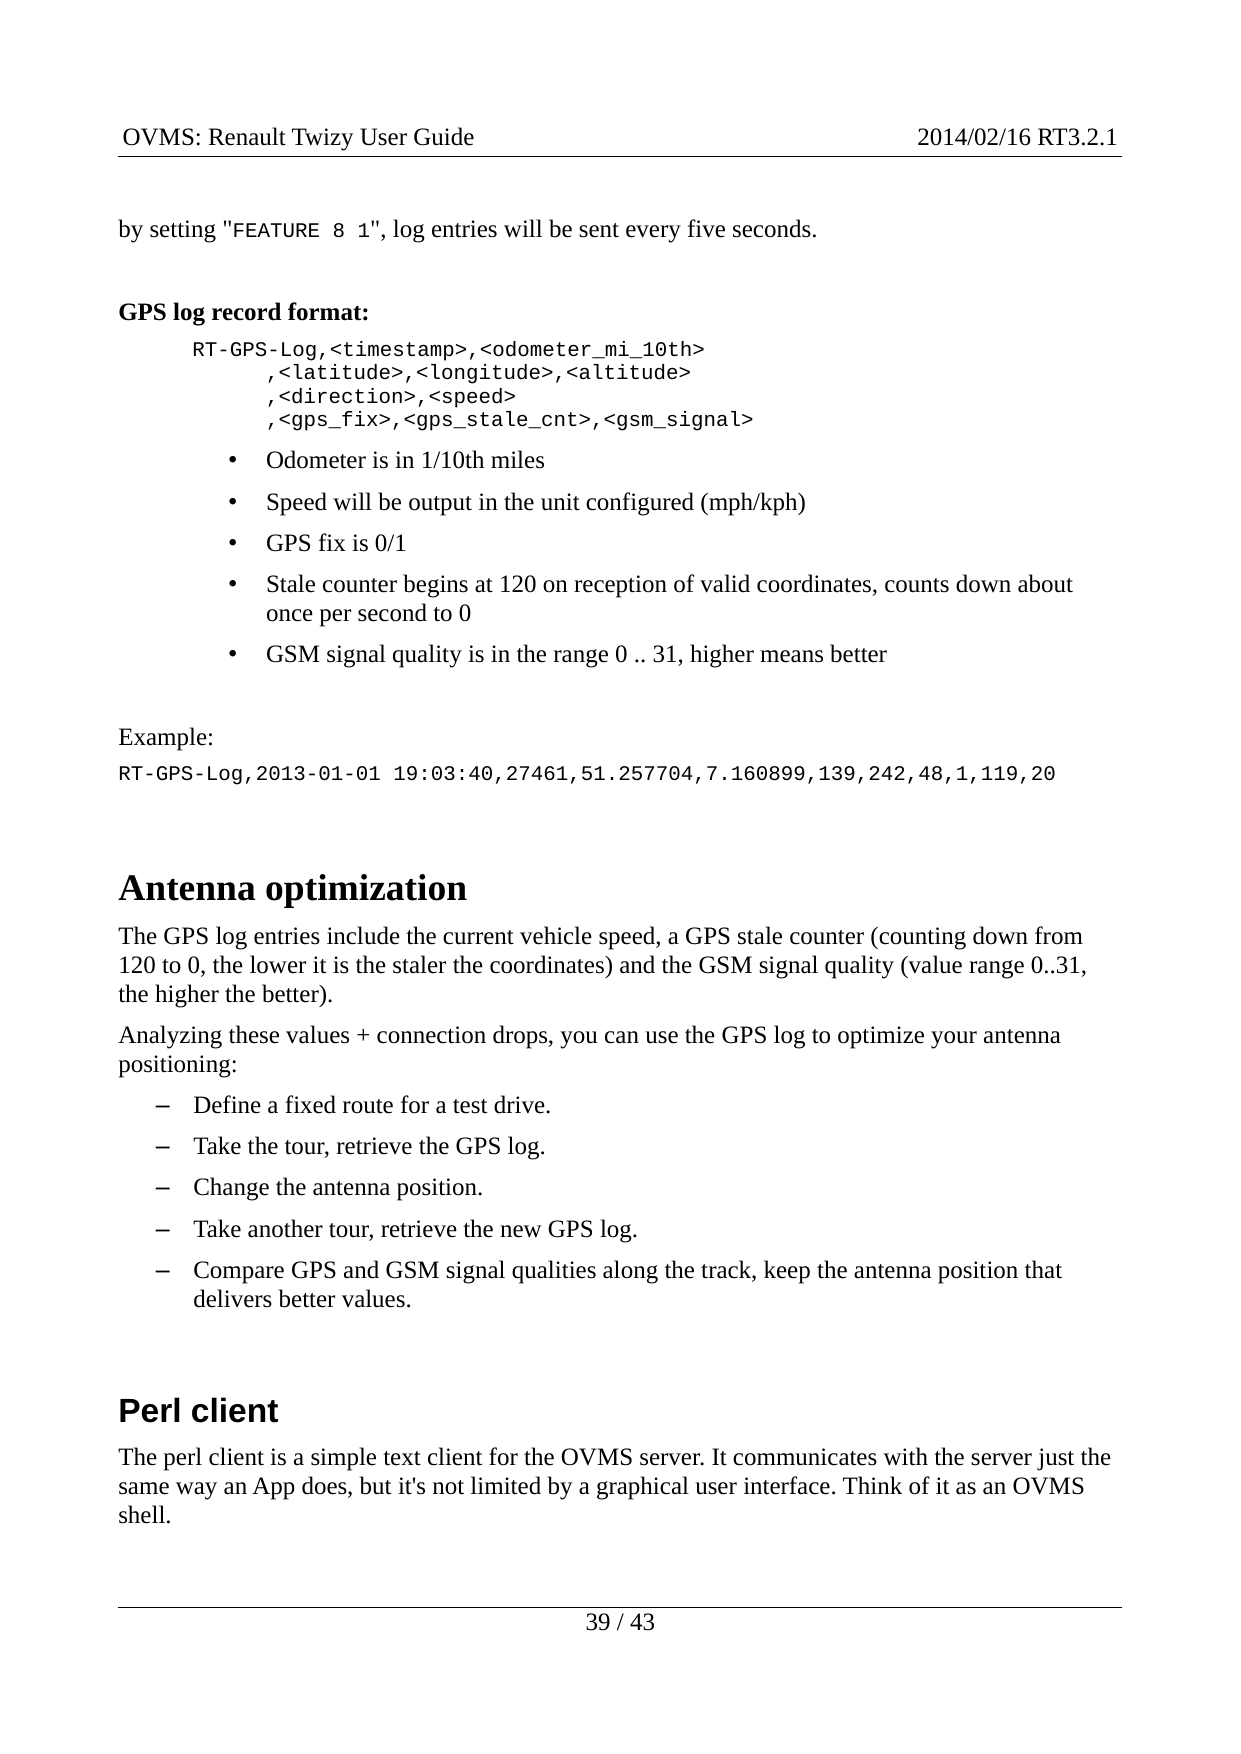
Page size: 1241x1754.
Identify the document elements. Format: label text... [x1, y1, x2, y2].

subtitle Antenna optimization [118, 866, 1122, 909]
list GSM signal quality is in the range 0 .. 31, higher means better [228, 639, 1122, 668]
subtitle Perl client [118, 1391, 1122, 1430]
text Analyzing these values + connection drops, you can use the GPS log to optimize your antenna positioning: [118, 1020, 1122, 1077]
list Define a fixed route for a test drive. [156, 1090, 1122, 1119]
list Stale counter begins at 120 on reception of valid coordinates, counts down about once per second to 0 [228, 569, 1122, 627]
list Change the antenna position. [156, 1172, 1122, 1201]
list Speed will be output in the unit configured (mph/kph) [228, 487, 1122, 516]
list GPS fix is 0/1 [228, 528, 1122, 557]
list Take another tour, retrieve the new GPS log. [156, 1214, 1122, 1242]
text RT-GPS-Log,2013-01-01 19:03:40,27461,51.257704,7.160899,139,242,48,1,119,20 [118, 763, 1122, 787]
list Take the tour, retrieve the GPS log. [156, 1131, 1122, 1160]
text RT-GPS-Log,<timestamp>,<odometer_mi_10th> ,<latitude>,<longitude>,<altitude> ,<direction>,<speed> ,<gps_fix>,<gps_stale_cnt>,<gsm_signal> [192, 338, 1122, 433]
text The GPS log entries include the current vehicle speed, a GPS stale counter (counting down from 120 to 0, the lower it is the staler the coordinates) and the GSM signal quality (value range 0..31, the higher the better). [118, 921, 1122, 1007]
text by setting "FEATURE 8 1", log entries will be sent every five seconds. [118, 214, 1122, 243]
text GPS log record format: [118, 297, 1122, 326]
text Example: [118, 722, 1122, 751]
list Compare GPS and GSM signal qualities along the track, keep the antenna position that delivers better values. [156, 1255, 1122, 1312]
text The perl client is a simple text client for the OVMS server. It communicates with the server just the same way an App does, but it's not limited by a graphical user interface. Think of it as an OVMS shell. [118, 1442, 1122, 1528]
list Odometer is in 1/10th miles [228, 446, 1122, 474]
